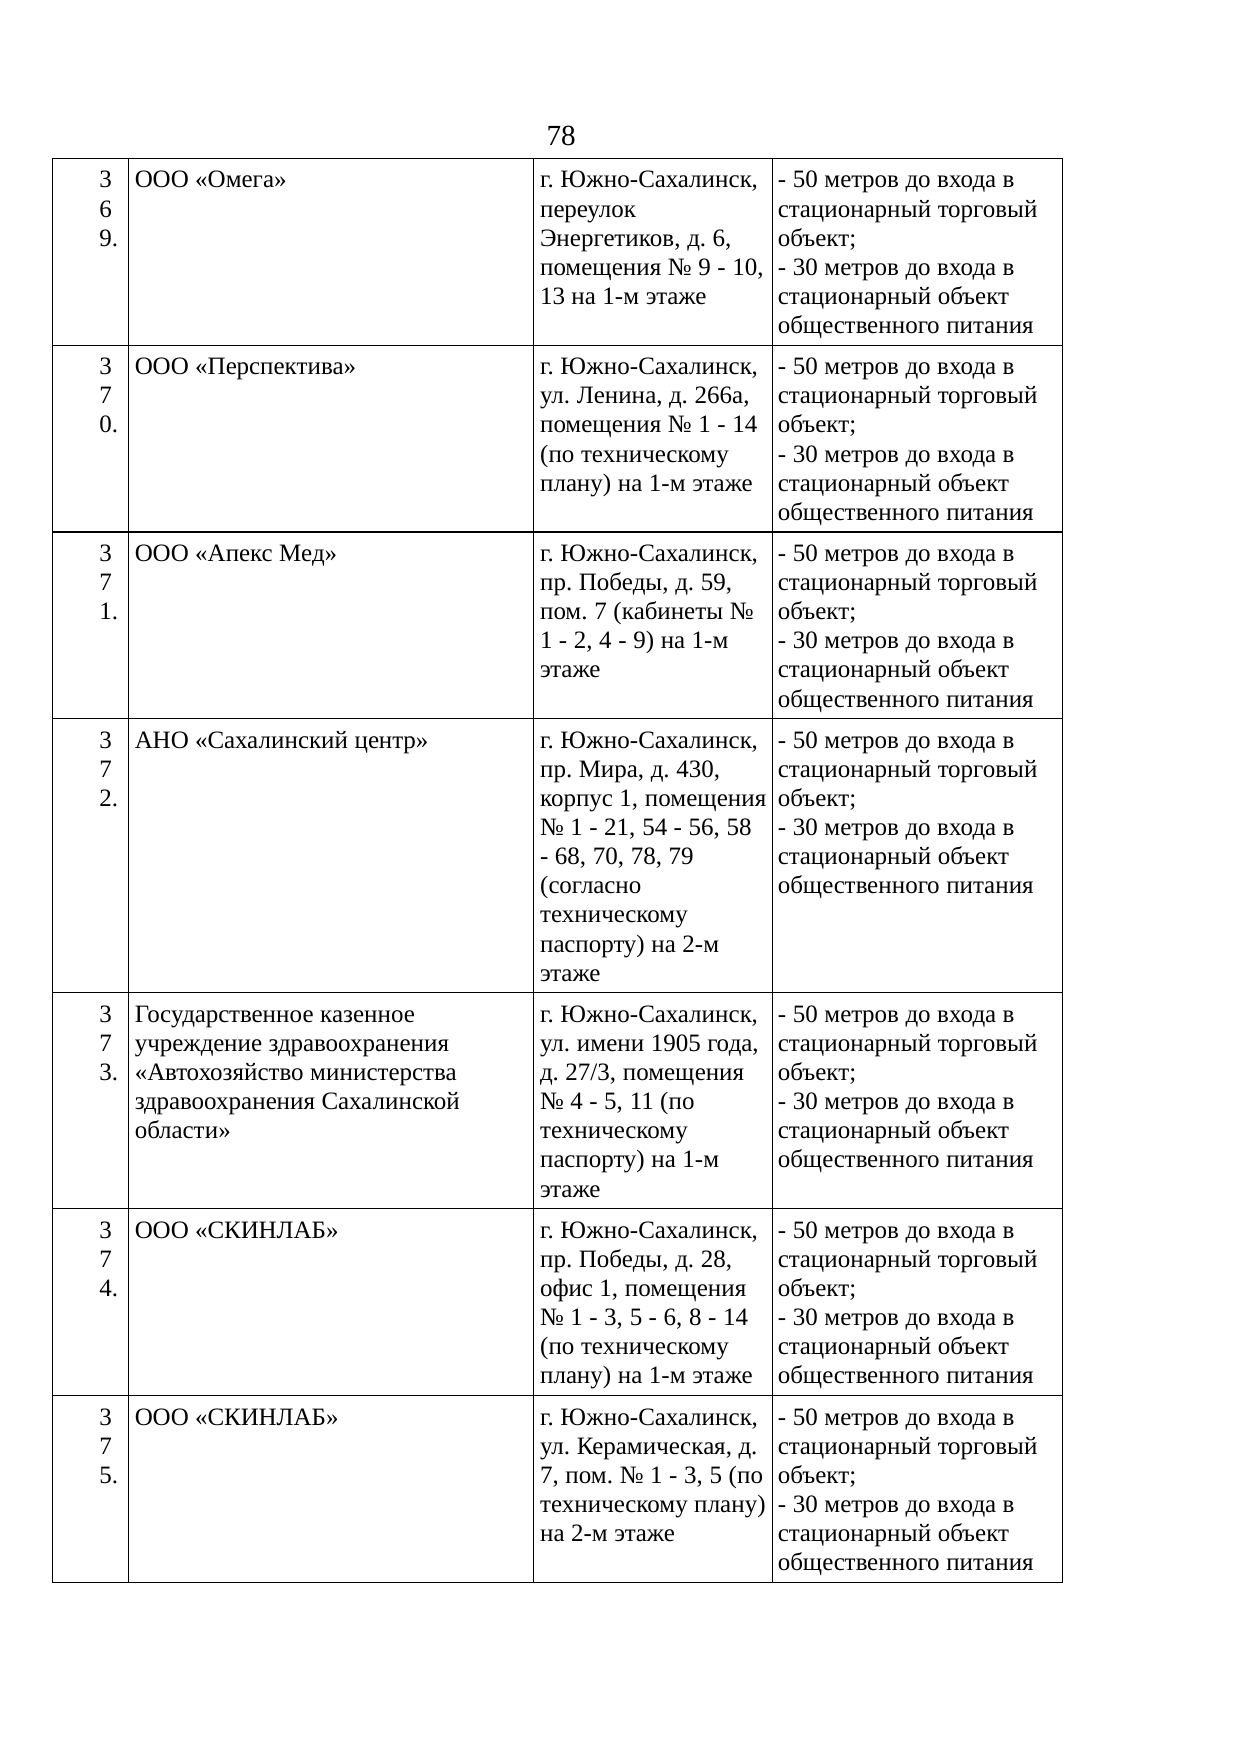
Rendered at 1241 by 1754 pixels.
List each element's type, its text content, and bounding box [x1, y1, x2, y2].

table_cell г. Южно-Сахалинск, переулок Энергетиков, д. 6, помещения № 9 - 10, 13 на 1-м этаже [534, 159, 772, 344]
table_cell Государственное казенное учреждение здравоохранения «Автохозяйство министерства здравоохранения Сахалинской области» [129, 993, 533, 1208]
table_cell [53, 719, 128, 992]
table_cell г. Южно-Сахалинск, пр. Победы, д. 28, офис 1, помещения № 1 - 3, 5 - 6, 8 - 14 (по техническому плану) на 1-м этаже [534, 1209, 772, 1395]
table_cell АНО «Сахалинский центр» [129, 719, 533, 992]
table_cell ООО «Омега» [129, 159, 533, 344]
table_cell - 50 метров до входа в стационарный торговый объект; - 30 метров до входа в стационарный объект общественного питания [773, 719, 1062, 992]
table_cell - 50 метров до входа в стационарный торговый объект; - 30 метров до входа в стационарный объект общественного питания [773, 346, 1062, 531]
table_cell ООО «СКИНЛАБ» [129, 1209, 533, 1395]
table_cell - 50 метров до входа в стационарный торговый объект; - 30 метров до входа в стационарный объект общественного питания [773, 159, 1062, 344]
table_cell г. Южно-Сахалинск, ул. Ленина, д. 266а, помещения № 1 - 14 (по техническому плану) на 1-м этаже [534, 346, 772, 531]
table_cell [53, 1396, 128, 1582]
table_cell [53, 533, 128, 718]
table_cell - 50 метров до входа в стационарный торговый объект; - 30 метров до входа в стационарный объект общественного питания [773, 1396, 1062, 1582]
table_cell [53, 1209, 128, 1395]
table_cell г. Южно-Сахалинск, пр. Мира, д. 430, корпус 1, помещения № 1 - 21, 54 - 56, 58 - 68, 70, 78, 79 (согласно техническому паспорту) на 2-м этаже [534, 719, 772, 992]
table_cell - 50 метров до входа в стационарный торговый объект; - 30 метров до входа в стационарный объект общественного питания [773, 533, 1062, 718]
table_cell [53, 993, 128, 1208]
table_cell - 50 метров до входа в стационарный торговый объект; - 30 метров до входа в стационарный объект общественного питания [773, 993, 1062, 1208]
table_cell [53, 346, 128, 531]
table_cell ООО «Перспектива» [129, 346, 533, 531]
table_cell [53, 159, 128, 344]
table_cell г. Южно-Сахалинск, ул. Керамическая, д. 7, пом. № 1 - 3, 5 (по техническому плану) на 2-м этаже [534, 1396, 772, 1582]
table_cell ООО «Апекс Мед» [129, 533, 533, 718]
table_cell г. Южно-Сахалинск, ул. имени 1905 года, д. 27/3, помещения № 4 - 5, 11 (по техническому паспорту) на 1-м этаже [534, 993, 772, 1208]
table_cell г. Южно-Сахалинск, пр. Победы, д. 59, пом. 7 (кабинеты № 1 - 2, 4 - 9) на 1-м этаже [534, 533, 772, 718]
table_cell ООО «СКИНЛАБ» [129, 1396, 533, 1582]
table_cell - 50 метров до входа в стационарный торговый объект; - 30 метров до входа в стационарный объект общественного питания [773, 1209, 1062, 1395]
